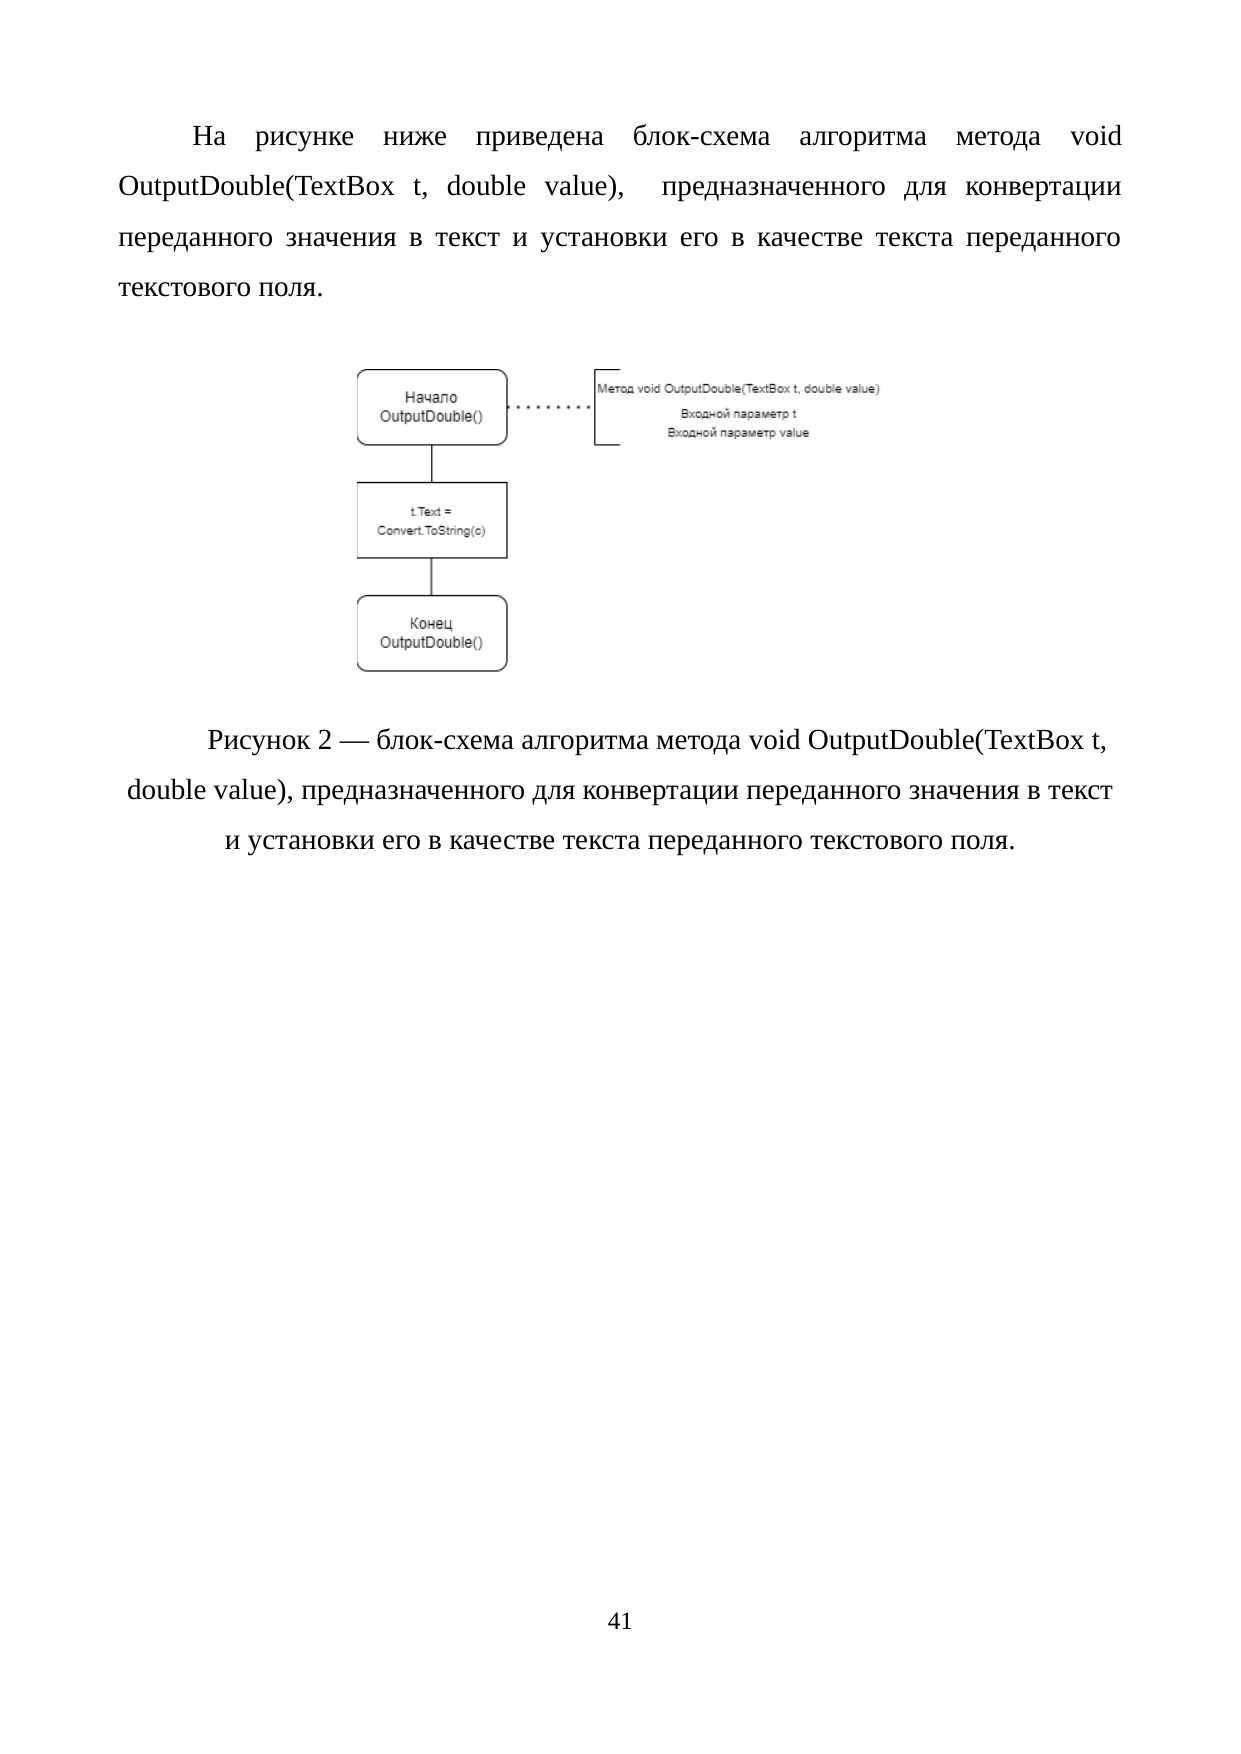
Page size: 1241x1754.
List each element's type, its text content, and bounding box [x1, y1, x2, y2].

text На рисунке ниже приведена блок-схема алгоритма метода void OutputDouble(TextBox t, double value), предназначенного для конвертации переданного значения в текст и установки его в качестве текста переданного текстового поля. [118, 118, 1122, 303]
text Рисунок 2 — блок-схема алгоритма метода void OutputDouble(TextBox t, double value), предназначенного для конвертации переданного значения в текст и установки его в качестве текста переданного текстового поля. [118, 722, 1122, 856]
picture [357, 369, 884, 673]
